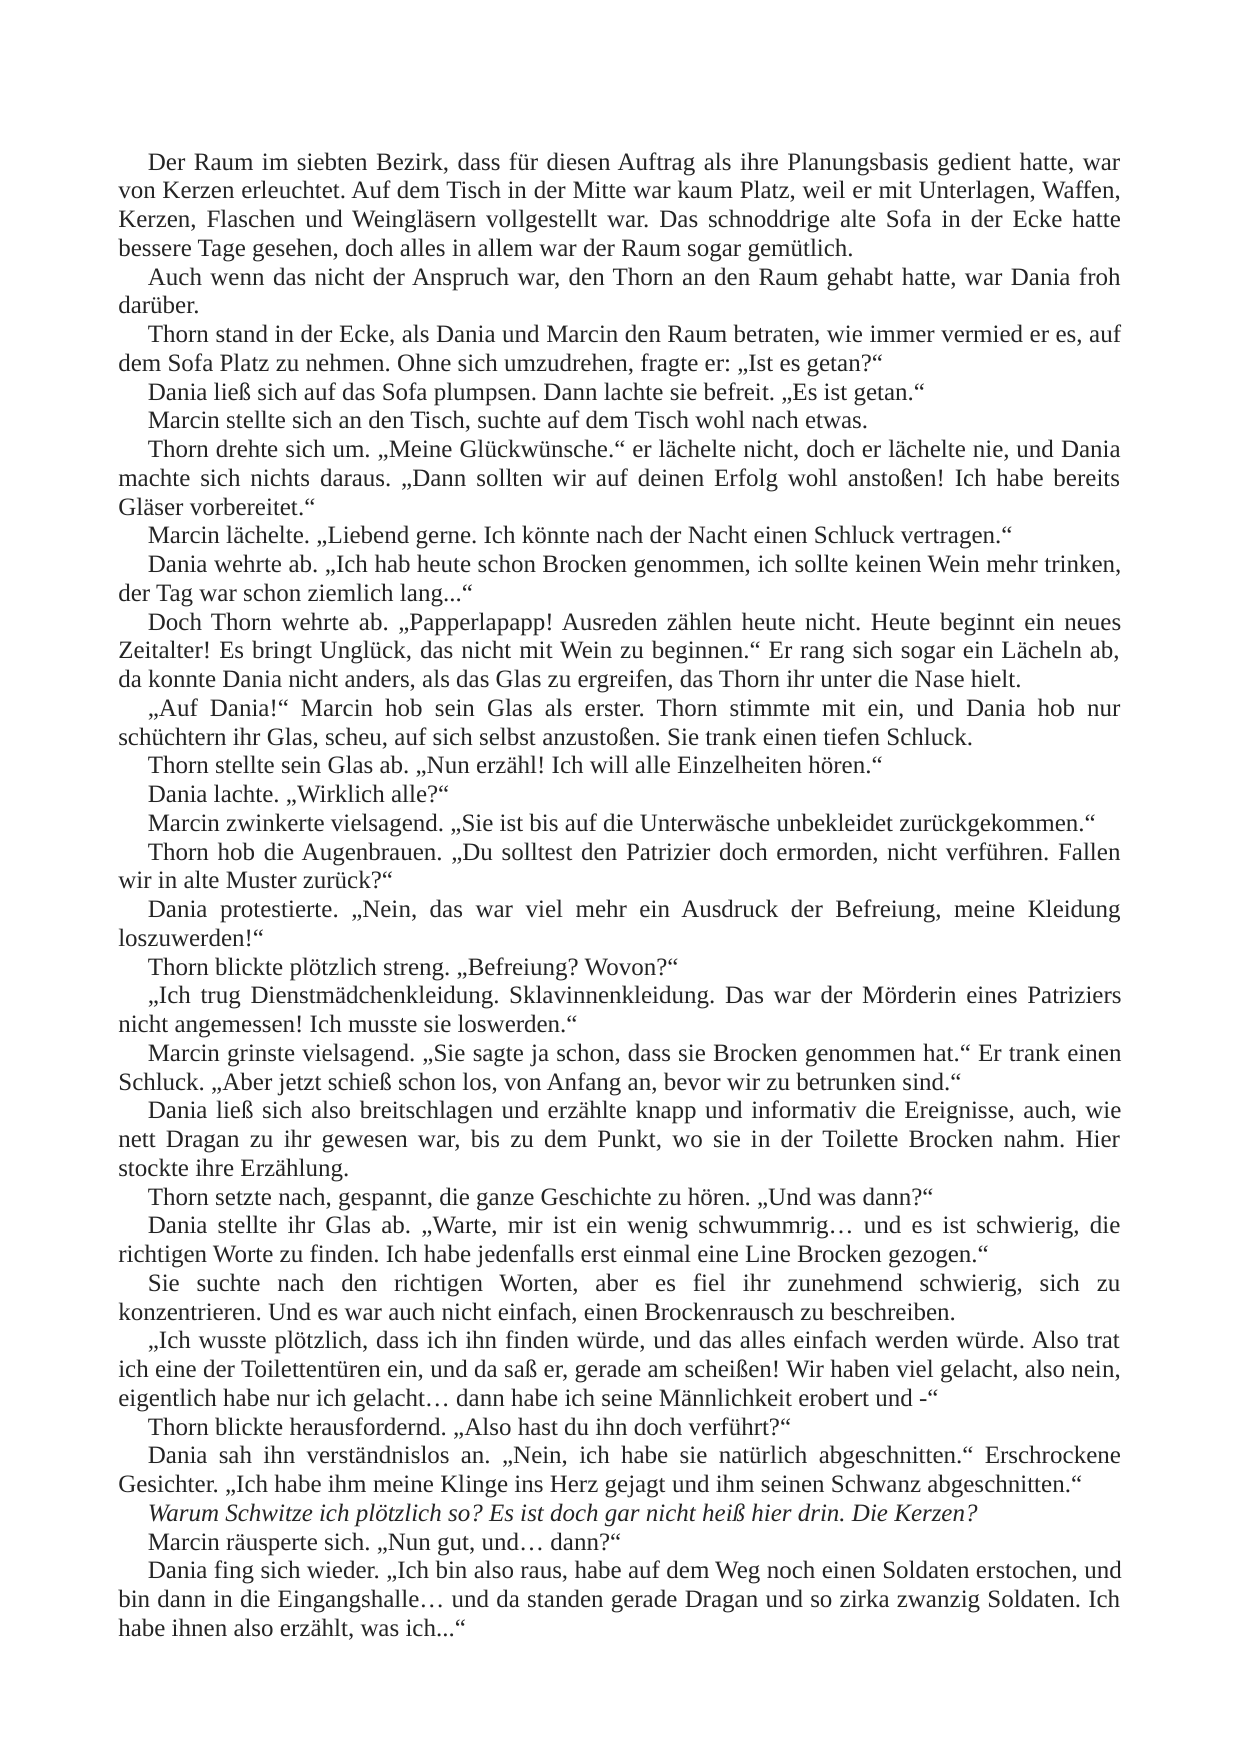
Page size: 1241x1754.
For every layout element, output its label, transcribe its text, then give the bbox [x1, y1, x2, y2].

text Dania stellte ihr Glas ab. „Warte, mir ist ein wenig schwummrig… und es ist schwierig, die richtigen Worte zu finden. Ich habe jedenfalls erst einmal eine Line Brocken gezogen.“ [118, 1211, 1122, 1268]
text Thorn stand in der Ecke, als Dania und Marcin den Raum betraten, wie immer vermied er es, auf dem Sofa Platz zu nehmen. Ohne sich umzudrehen, fragte er: „Ist es getan?“ [118, 319, 1122, 377]
text Thorn hob die Augenbrauen. „Du solltest den Patrizier doch ermorden, nicht verführen. Fallen wir in alte Muster zurück?“ [118, 837, 1122, 894]
text Marcin räusperte sich. „Nun gut, und… dann?“ [118, 1527, 1122, 1556]
text Marcin lächelte. „Liebend gerne. Ich könnte nach der Nacht einen Schluck vertragen.“ [118, 521, 1122, 549]
text Sie suchte nach den richtigen Worten, aber es fiel ihr zunehmend schwierig, sich zu konzentrieren. Und es war auch nicht einfach, einen Brockenrausch zu beschreiben. [118, 1268, 1122, 1326]
text Dania protestierte. „Nein, das war viel mehr ein Ausdruck der Befreiung, meine Kleidung loszuwerden!“ [118, 894, 1122, 952]
text „Auf Dania!“ Marcin hob sein Glas als erster. Thorn stimmte mit ein, und Dania hob nur schüchtern ihr Glas, scheu, auf sich selbst anzustoßen. Sie trank einen tiefen Schluck. [118, 693, 1122, 751]
text „Ich trug Dienstmädchenkleidung. Sklavinnenkleidung. Das war der Mörderin eines Patriziers nicht angemessen! Ich musste sie loswerden.“ [118, 981, 1122, 1038]
text Doch Thorn wehrte ab. „Papperlapapp! Ausreden zählen heute nicht. Heute beginnt ein neues Zeitalter! Es bringt Unglück, das nicht mit Wein zu beginnen.“ Er rang sich sogar ein Lächeln ab, da konnte Dania nicht anders, als das Glas zu ergreifen, das Thorn ihr unter die Nase hielt. [118, 607, 1122, 693]
text Marcin grinste vielsagend. „Sie sagte ja schon, dass sie Brocken genommen hat.“ Er trank einen Schluck. „Aber jetzt schieß schon los, von Anfang an, bevor wir zu betrunken sind.“ [118, 1038, 1122, 1096]
text Der Raum im siebten Bezirk, dass für diesen Auftrag als ihre Planungsbasis gedient hatte, war von Kerzen erleuchtet. Auf dem Tisch in der Mitte war kaum Platz, weil er mit Unterlagen, Waffen, Kerzen, Flaschen und Weingläsern vollgestellt war. Das schnoddrige alte Sofa in der Ecke hatte bessere Tage gesehen, doch alles in allem war der Raum sogar gemütlich. [118, 147, 1122, 262]
text Warum Schwitze ich plötzlich so? Es ist doch gar nicht heiß hier drin. Die Kerzen? [118, 1498, 1122, 1527]
text Dania sah ihn verständnislos an. „Nein, ich habe sie natürlich abgeschnitten.“ Erschrockene Gesichter. „Ich habe ihm meine Klinge ins Herz gejagt und ihm seinen Schwanz abgeschnitten.“ [118, 1441, 1122, 1498]
text „Ich wusste plötzlich, dass ich ihn finden würde, und das alles einfach werden würde. Also trat ich eine der Toilettentüren ein, und da saß er, gerade am scheißen! Wir haben viel gelacht, also nein, eigentlich habe nur ich gelacht… dann habe ich seine Männlichkeit erobert und -“ [118, 1326, 1122, 1412]
text Marcin zwinkerte vielsagend. „Sie ist bis auf die Unterwäsche unbekleidet zurückgekommen.“ [118, 808, 1122, 837]
text Dania ließ sich also breitschlagen und erzählte knapp und informativ die Ereignisse, auch, wie nett Dragan zu ihr gewesen war, bis zu dem Punkt, wo sie in der Toilette Brocken nahm. Hier stockte ihre Erzählung. [118, 1096, 1122, 1182]
text Thorn blickte herausfordernd. „Also hast du ihn doch verführt?“ [118, 1412, 1122, 1441]
text Marcin stellte sich an den Tisch, suchte auf dem Tisch wohl nach etwas. [118, 406, 1122, 434]
text Thorn setzte nach, gespannt, die ganze Geschichte zu hören. „Und was dann?“ [118, 1182, 1122, 1211]
text Thorn blickte plötzlich streng. „Befreiung? Wovon?“ [118, 952, 1122, 981]
text Dania wehrte ab. „Ich hab heute schon Brocken genommen, ich sollte keinen Wein mehr trinken, der Tag war schon ziemlich lang...“ [118, 549, 1122, 607]
text Dania lachte. „Wirklich alle?“ [118, 779, 1122, 808]
text Thorn stellte sein Glas ab. „Nun erzähl! Ich will alle Einzelheiten hören.“ [118, 751, 1122, 779]
text Auch wenn das nicht der Anspruch war, den Thorn an den Raum gehabt hatte, war Dania froh darüber. [118, 262, 1122, 319]
text Thorn drehte sich um. „Meine Glückwünsche.“ er lächelte nicht, doch er lächelte nie, und Dania machte sich nichts daraus. „Dann sollten wir auf deinen Erfolg wohl anstoßen! Ich habe bereits Gläser vorbereitet.“ [118, 434, 1122, 521]
text Dania ließ sich auf das Sofa plumpsen. Dann lachte sie befreit. „Es ist getan.“ [118, 377, 1122, 406]
text Dania fing sich wieder. „Ich bin also raus, habe auf dem Weg noch einen Soldaten erstochen, und bin dann in die Eingangshalle… und da standen gerade Dragan und so zirka zwanzig Soldaten. Ich habe ihnen also erzählt, was ich...“ [118, 1556, 1122, 1642]
